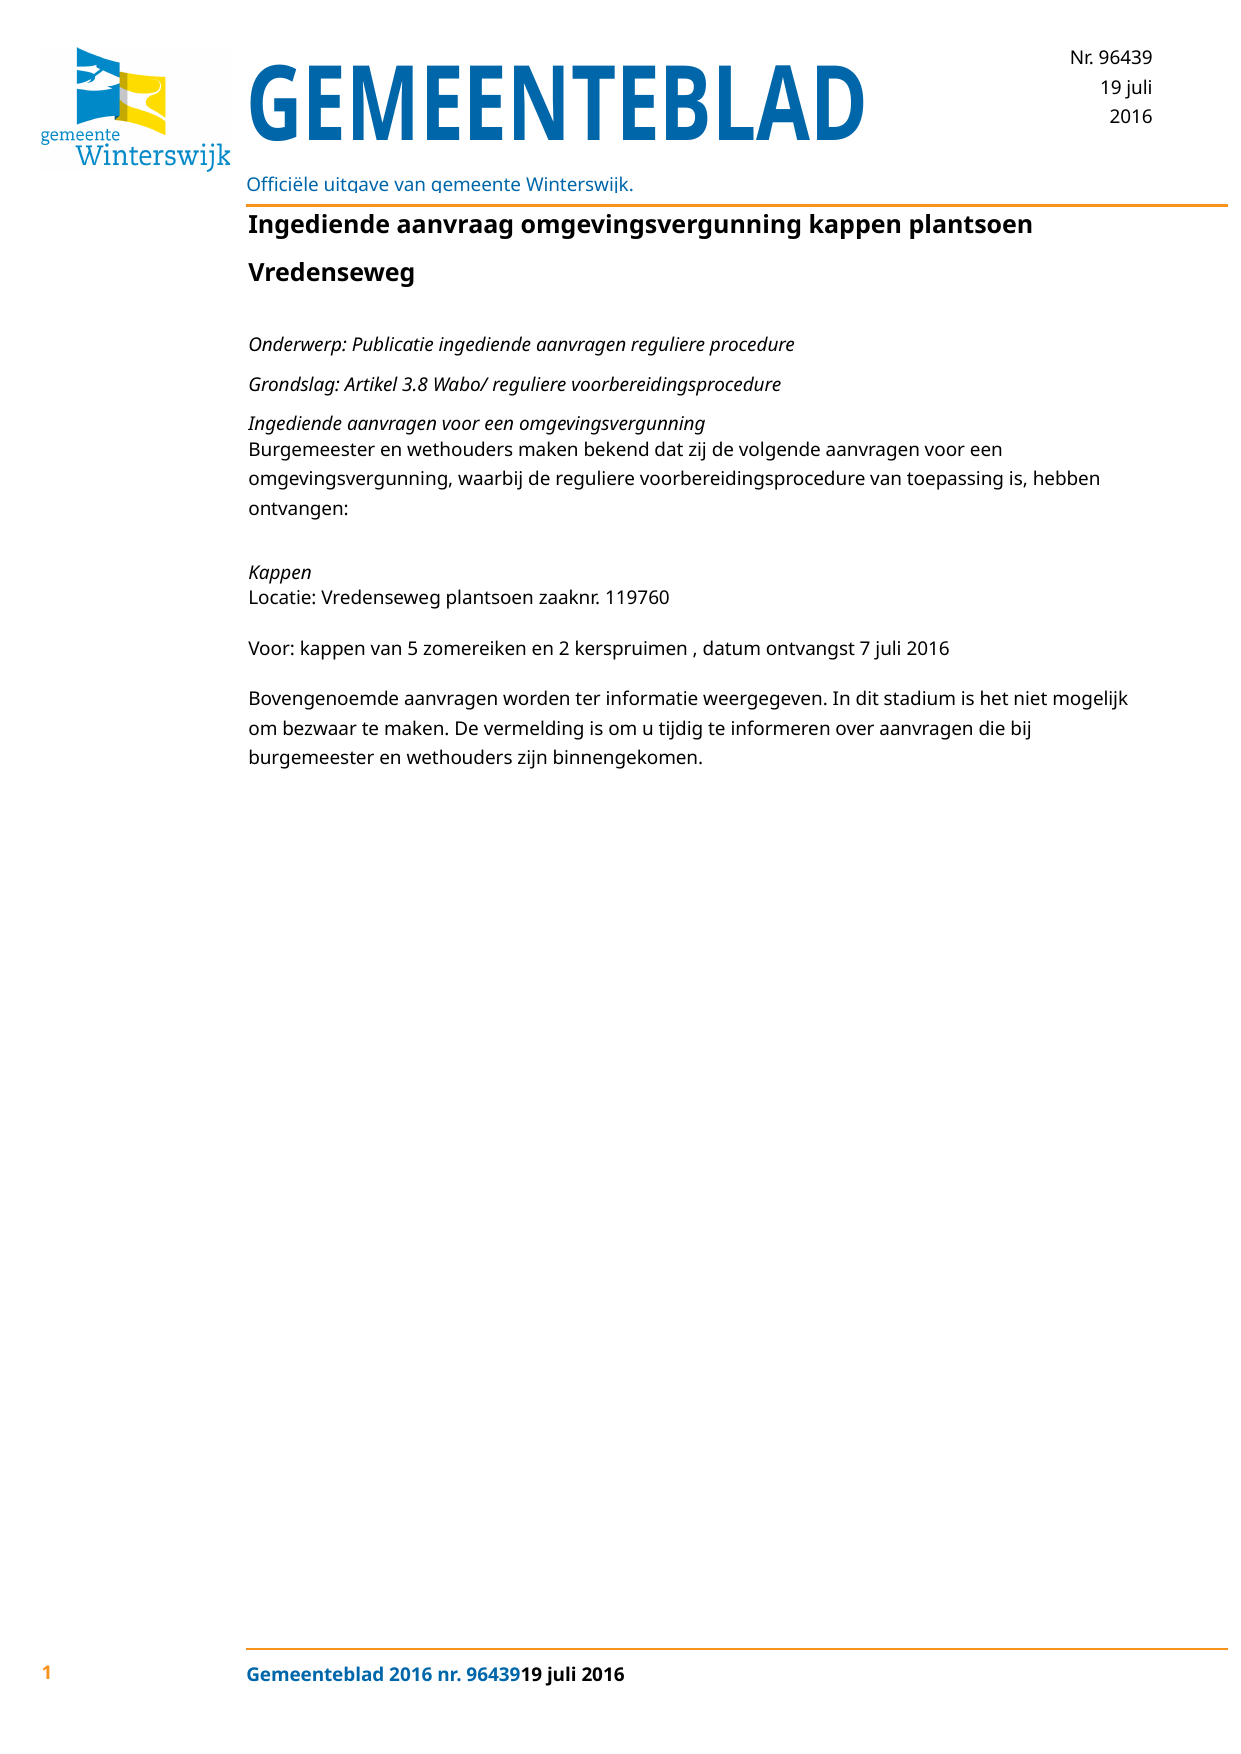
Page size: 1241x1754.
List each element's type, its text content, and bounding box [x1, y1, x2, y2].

text Ingediende aanvragen voor een omgevingsvergunning [248, 410, 1152, 436]
text Onderwerp: Publicatie ingediende aanvragen reguliere procedure [248, 331, 1152, 357]
picture [41, 47, 231, 172]
text Kappen [248, 559, 1152, 584]
picture [225, 153, 231, 162]
text Bovengenoemde aanvragen worden ter informatie weergegeven. In dit stadium is het niet mogelijk om bezwaar te maken. De vermelding is om u tijdig te informeren over aanvragen die bij burgemeester en wethouders zijn binnengekomen. [248, 685, 1152, 770]
text Grondslag: Artikel 3.8 Wabo/ reguliere voorbereidingsprocedure [248, 371, 1152, 396]
text Burgemeester en wethouders maken bekend dat zij de volgende aanvragen voor een omgevingsvergunning, waarbij de reguliere voorbereidingsprocedure van toepassing is, hebben ontvangen: [248, 436, 1152, 521]
text Voor: kappen van 5 zomereiken en 2 kerspruimen , datum ontvangst 7 juli 2016 [248, 635, 1152, 661]
text Ingediende aanvraag omgevingsvergunning kappen plantsoen Vredenseweg [248, 207, 1152, 288]
text Locatie: Vredenseweg plantsoen zaaknr. 119760 [248, 584, 1152, 610]
